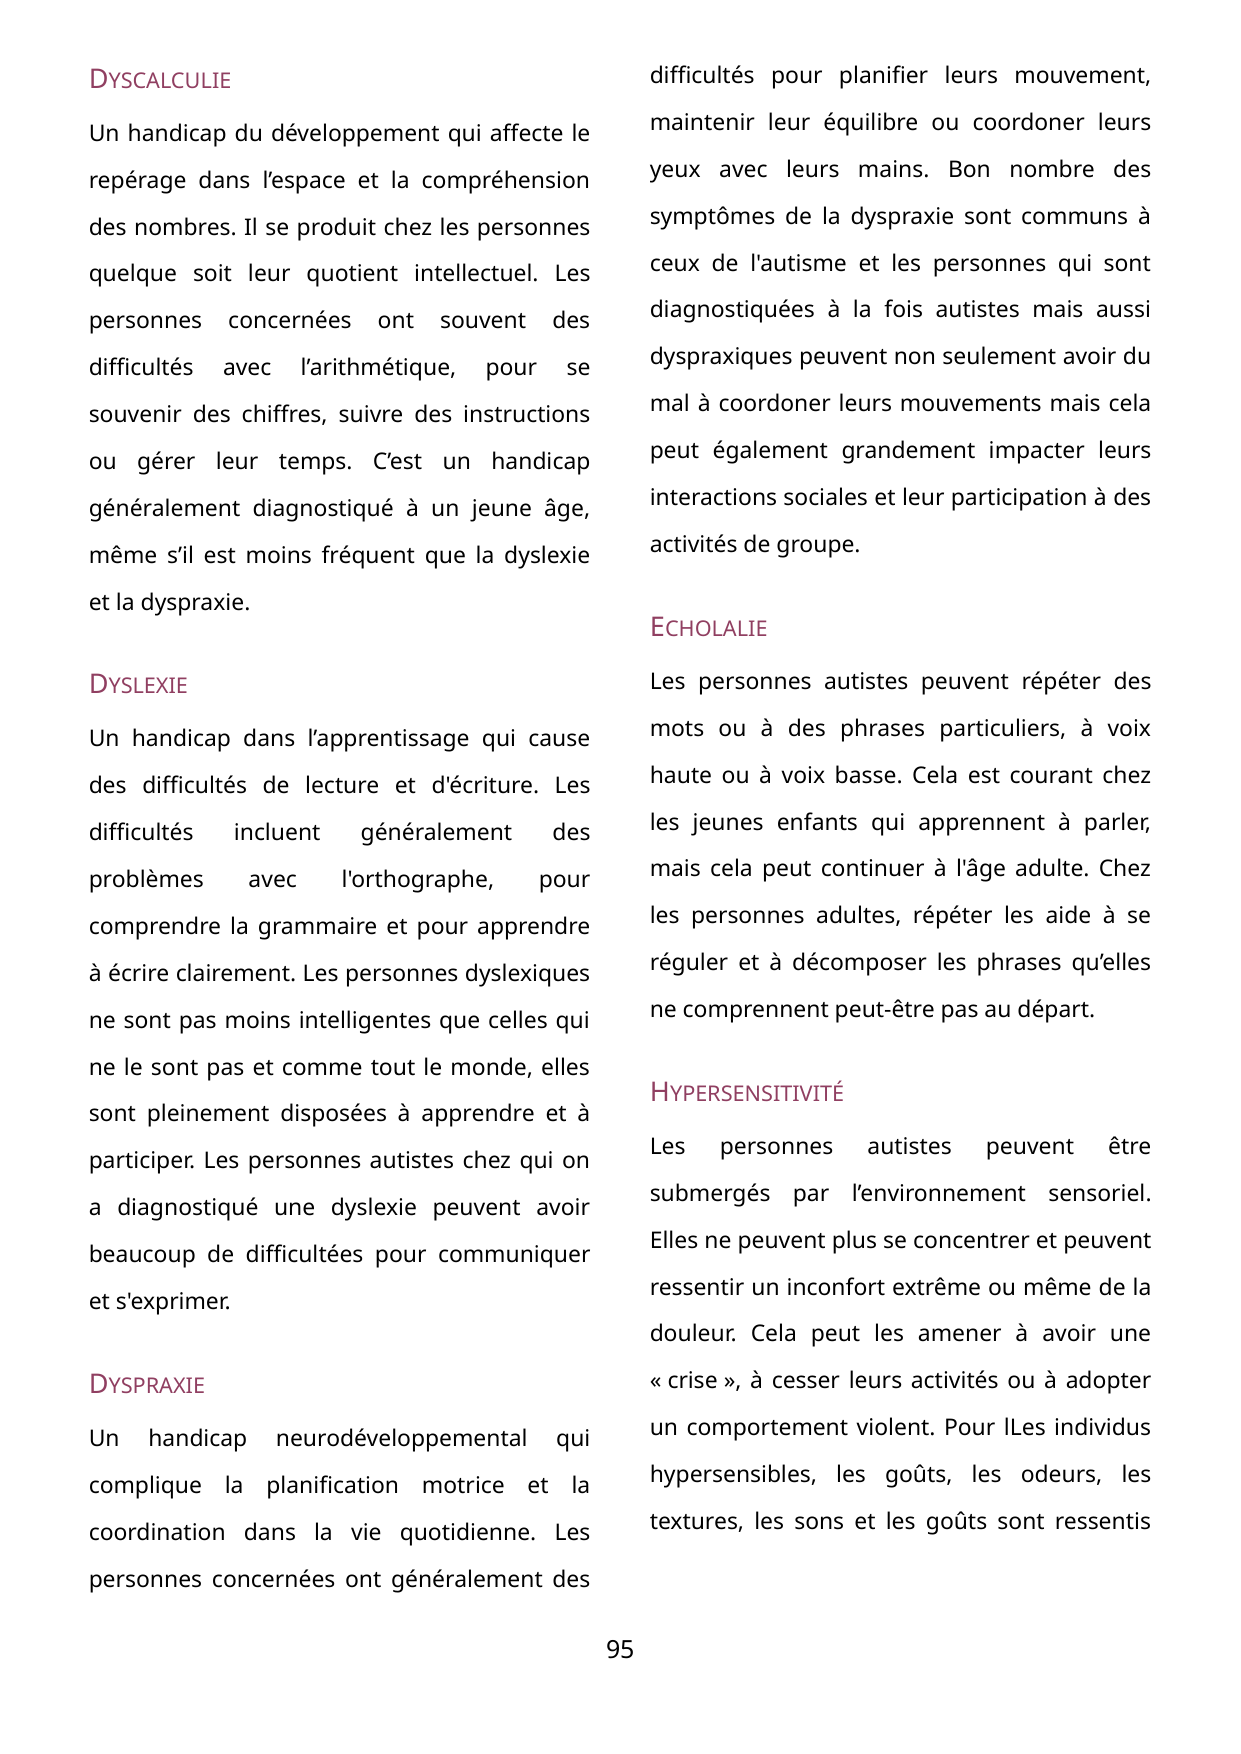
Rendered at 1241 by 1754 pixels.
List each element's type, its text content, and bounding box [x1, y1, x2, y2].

subtitle Dyslexie [88, 665, 591, 702]
subtitle Dyscalculie [88, 59, 591, 96]
subtitle Hypersensitivité [649, 1072, 1152, 1109]
text Un handicap neurodéveloppemental qui complique la planification motrice et la coordination dans la vie quotidienne. Les personnes concernées ont généralement des [88, 1422, 591, 1594]
subtitle Dyspraxie [88, 1364, 591, 1401]
subtitle Echolalie [649, 607, 1152, 644]
text Un handicap dans l’apprentissage qui cause des difficultés de lecture et d'écriture. Les difficultés incluent généralement des problèmes avec l'orthographe, pour comprendre la grammaire et pour apprendre à écrire clairement. Les personnes dyslexiques ne sont pas moins intelligentes que celles qui ne le sont pas et comme tout le monde, elles sont pleinement disposées à apprendre et à participer. Les personnes autistes chez qui on a diagnostiqué une dyslexie peuvent avoir beaucoup de difficultées pour communiquer et s'exprimer. [88, 722, 591, 1316]
text Les personnes autistes peuvent être submergés par l’environnement sensoriel. Elles ne peuvent plus se concentrer et peuvent ressentir un inconfort extrême ou même de la douleur. Cela peut les amener à avoir une « crise », à cesser leurs activités ou à adopter un comportement violent. Pour lLes individus hypersensibles, les goûts, les odeurs, les textures, les sons et les goûts sont ressentis [649, 1130, 1152, 1536]
text difficultés pour planifier leurs mouvement, maintenir leur équilibre ou coordoner leurs yeux avec leurs mains. Bon nombre des symptômes de la dyspraxie sont communs à ceux de l'autisme et les personnes qui sont diagnostiquées à la fois autistes mais aussi dyspraxiques peuvent non seulement avoir du mal à coordoner leurs mouvements mais cela peut également grandement impacter leurs interactions sociales et leur participation à des activités de groupe. [649, 59, 1152, 559]
text Les personnes autistes peuvent répéter des mots ou à des phrases particuliers, à voix haute ou à voix basse. Cela est courant chez les jeunes enfants qui apprennent à parler, mais cela peut continuer à l'âge adulte. Chez les personnes adultes, répéter les aide à se réguler et à décomposer les phrases qu’elles ne comprennent peut-être pas au départ. [649, 665, 1152, 1024]
text Un handicap du développement qui affecte le repérage dans l’espace et la compréhension des nombres. Il se produit chez les personnes quelque soit leur quotient intellectuel. Les personnes concernées ont souvent des difficultés avec l’arithmétique, pour se souvenir des chiffres, suivre des instructions ou gérer leur temps. C’est un handicap généralement diagnostiqué à un jeune âge, même s’il est moins fréquent que la dyslexie et la dyspraxie. [88, 117, 591, 617]
